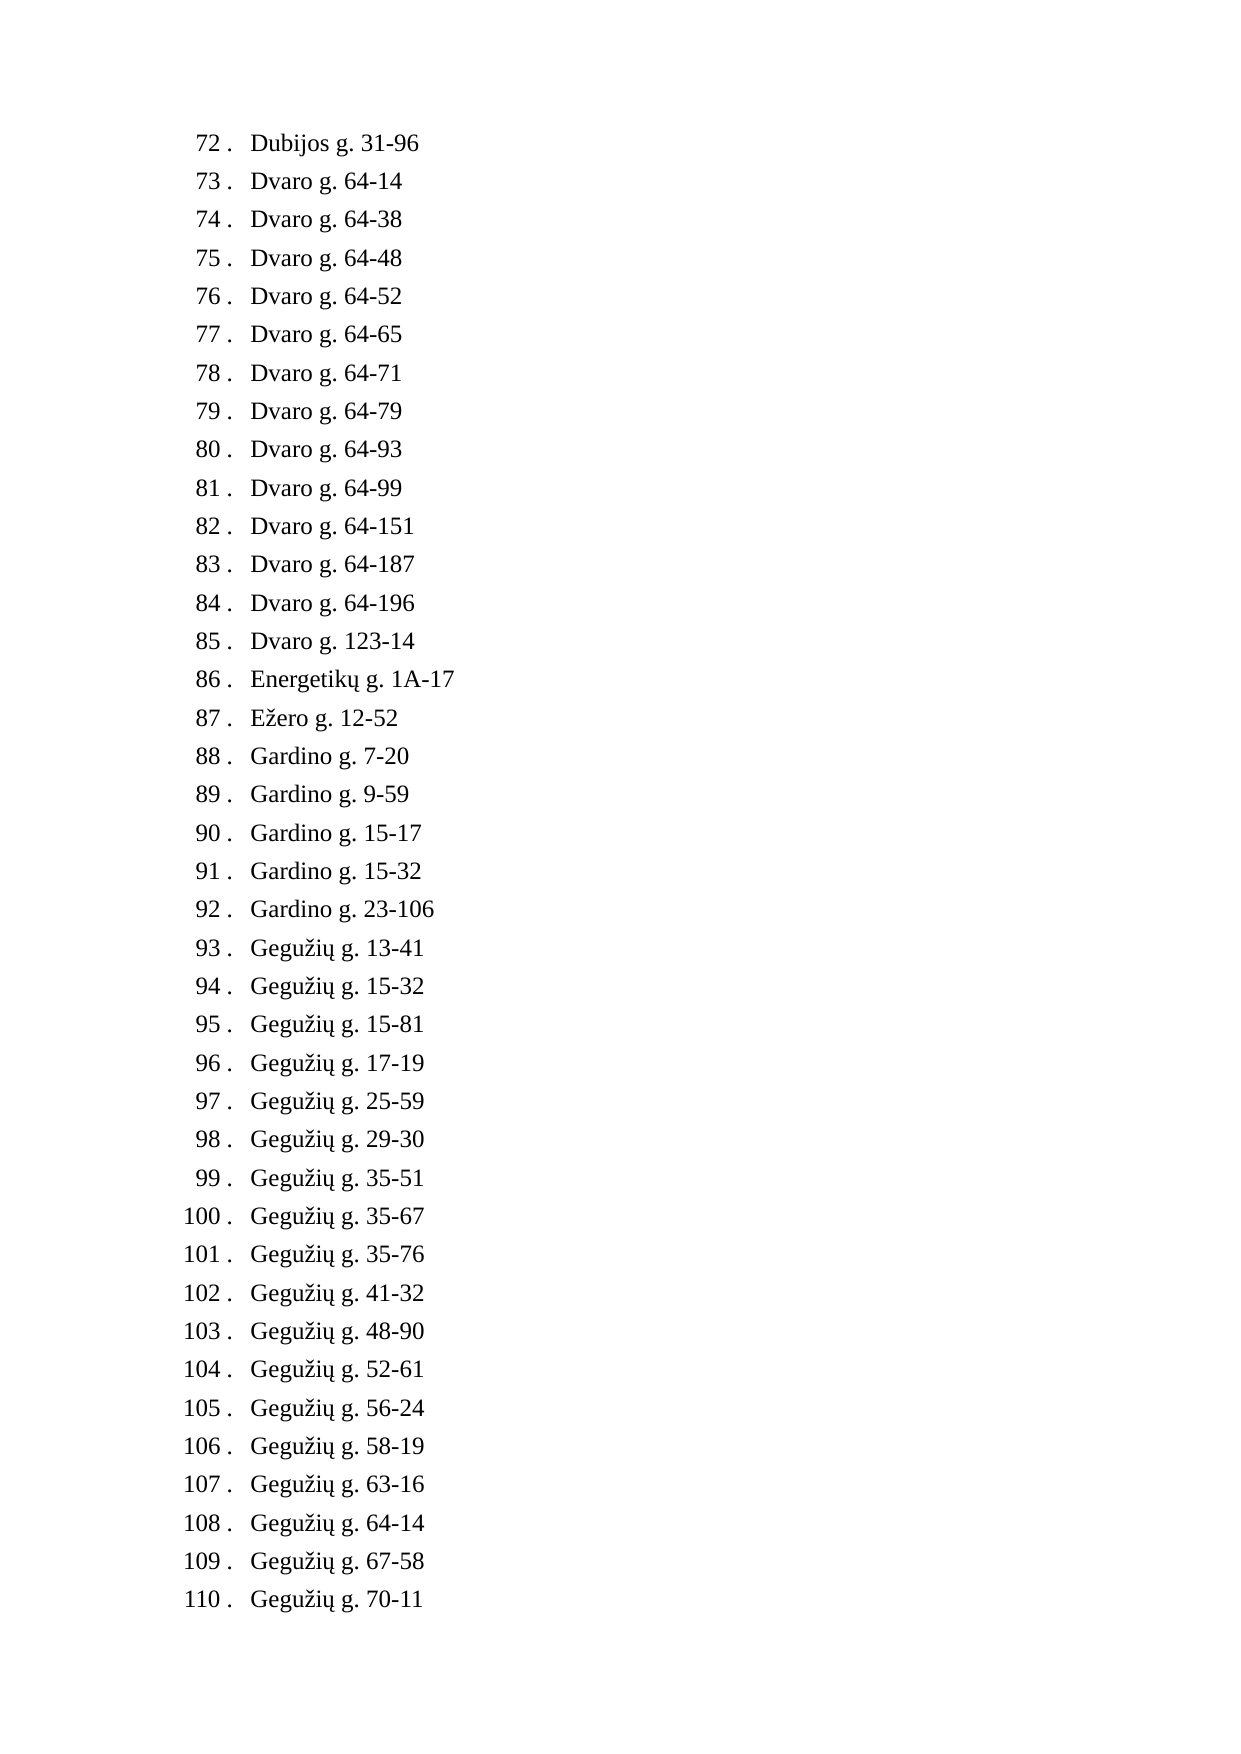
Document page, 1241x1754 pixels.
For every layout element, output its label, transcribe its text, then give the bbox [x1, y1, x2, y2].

table_cell Ežero g. 12-52 [247, 693, 621, 731]
table_cell . [223, 1460, 247, 1498]
table_cell . [223, 1038, 247, 1076]
table_cell Dvaro g. 64-79 [247, 386, 621, 425]
table_cell 92 [174, 885, 223, 923]
table_cell . [223, 156, 247, 195]
table_cell 85 [174, 616, 223, 655]
table_cell . [223, 233, 247, 271]
table_cell . [223, 731, 247, 770]
table_cell Gegužių g. 35-76 [247, 1230, 621, 1268]
table_cell . [223, 118, 247, 156]
table_cell 110 [174, 1575, 223, 1613]
table_cell Dvaro g. 64-71 [247, 348, 621, 386]
table_cell Gegužių g. 13-41 [247, 923, 621, 961]
table_cell . [223, 1191, 247, 1230]
table_cell Gardino g. 23-106 [247, 885, 621, 923]
table_cell Dvaro g. 64-65 [247, 310, 621, 348]
table_cell Energetikų g. 1A-17 [247, 655, 621, 693]
table_cell 83 [174, 540, 223, 578]
table_cell 105 [174, 1383, 223, 1421]
table_cell 104 [174, 1345, 223, 1383]
table_cell Gegužių g. 70-11 [247, 1575, 621, 1613]
table_cell Dvaro g. 64-196 [247, 578, 621, 616]
table_cell 93 [174, 923, 223, 961]
table_cell . [223, 1498, 247, 1536]
table_cell 77 [174, 310, 223, 348]
table_cell . [223, 846, 247, 885]
table_cell . [223, 923, 247, 961]
table_cell Gegužių g. 56-24 [247, 1383, 621, 1421]
table_cell 108 [174, 1498, 223, 1536]
table_cell 101 [174, 1230, 223, 1268]
table_cell Dvaro g. 64-48 [247, 233, 621, 271]
table_cell . [223, 540, 247, 578]
table_cell . [223, 1115, 247, 1153]
table_cell 96 [174, 1038, 223, 1076]
table_cell 75 [174, 233, 223, 271]
table_cell Gegužių g. 15-81 [247, 1000, 621, 1038]
table_cell Gardino g. 15-32 [247, 846, 621, 885]
table_cell . [223, 693, 247, 731]
table_cell . [223, 1421, 247, 1460]
table_cell . [223, 1306, 247, 1345]
table_cell Gegužių g. 15-32 [247, 961, 621, 1000]
table_cell . [223, 1230, 247, 1268]
table_cell 98 [174, 1115, 223, 1153]
table_cell 78 [174, 348, 223, 386]
table_cell . [223, 425, 247, 463]
table_cell Dvaro g. 64-93 [247, 425, 621, 463]
table_cell Dvaro g. 123-14 [247, 616, 621, 655]
table_cell 91 [174, 846, 223, 885]
table_cell . [223, 1345, 247, 1383]
table_cell . [223, 501, 247, 540]
table_cell 72 [174, 118, 223, 156]
table_cell 74 [174, 195, 223, 233]
table_cell 103 [174, 1306, 223, 1345]
table_cell 97 [174, 1076, 223, 1115]
table_cell 82 [174, 501, 223, 540]
table_cell 80 [174, 425, 223, 463]
table_cell Gegužių g. 58-19 [247, 1421, 621, 1460]
table_cell Gegužių g. 41-32 [247, 1268, 621, 1306]
table_cell . [223, 271, 247, 310]
table_cell 79 [174, 386, 223, 425]
table_cell 102 [174, 1268, 223, 1306]
table_cell . [223, 616, 247, 655]
table_cell . [223, 348, 247, 386]
table_cell . [223, 195, 247, 233]
table_cell 87 [174, 693, 223, 731]
table_cell 99 [174, 1153, 223, 1191]
table_cell 100 [174, 1191, 223, 1230]
table_cell Gegužių g. 17-19 [247, 1038, 621, 1076]
table_cell Gegužių g. 25-59 [247, 1076, 621, 1115]
table_cell Dvaro g. 64-99 [247, 463, 621, 501]
table_cell 81 [174, 463, 223, 501]
table_cell Gegužių g. 35-51 [247, 1153, 621, 1191]
table_cell . [223, 1536, 247, 1575]
table_cell . [223, 463, 247, 501]
table_cell Dvaro g. 64-187 [247, 540, 621, 578]
table_cell Gegužių g. 67-58 [247, 1536, 621, 1575]
table_cell . [223, 655, 247, 693]
table_cell . [223, 961, 247, 1000]
table_cell . [223, 885, 247, 923]
table_cell . [223, 310, 247, 348]
table_cell Gegužių g. 63-16 [247, 1460, 621, 1498]
table_cell Gardino g. 9-59 [247, 770, 621, 808]
table_cell Gegužių g. 35-67 [247, 1191, 621, 1230]
table_cell 95 [174, 1000, 223, 1038]
table_cell . [223, 1076, 247, 1115]
table_cell Gegužių g. 48-90 [247, 1306, 621, 1345]
table_cell . [223, 1000, 247, 1038]
table_cell Gegužių g. 29-30 [247, 1115, 621, 1153]
table_cell 88 [174, 731, 223, 770]
table_cell Gegužių g. 64-14 [247, 1498, 621, 1536]
table_cell Dvaro g. 64-151 [247, 501, 621, 540]
table_cell . [223, 1268, 247, 1306]
table_cell Gegužių g. 52-61 [247, 1345, 621, 1383]
table_cell Dvaro g. 64-14 [247, 156, 621, 195]
table_cell . [223, 1575, 247, 1613]
table_cell . [223, 1383, 247, 1421]
table_cell . [223, 386, 247, 425]
table_cell . [223, 770, 247, 808]
table_cell 76 [174, 271, 223, 310]
table_cell 90 [174, 808, 223, 846]
table_cell Gardino g. 15-17 [247, 808, 621, 846]
table_cell 94 [174, 961, 223, 1000]
table_cell . [223, 578, 247, 616]
table_cell 86 [174, 655, 223, 693]
table_cell Dubijos g. 31-96 [247, 118, 621, 156]
table_cell 84 [174, 578, 223, 616]
table_cell Dvaro g. 64-52 [247, 271, 621, 310]
table_cell Gardino g. 7-20 [247, 731, 621, 770]
table_cell . [223, 808, 247, 846]
table_cell Dvaro g. 64-38 [247, 195, 621, 233]
table_cell 109 [174, 1536, 223, 1575]
table_cell 106 [174, 1421, 223, 1460]
table_cell 73 [174, 156, 223, 195]
table_cell 89 [174, 770, 223, 808]
table_cell . [223, 1153, 247, 1191]
table_cell 107 [174, 1460, 223, 1498]
